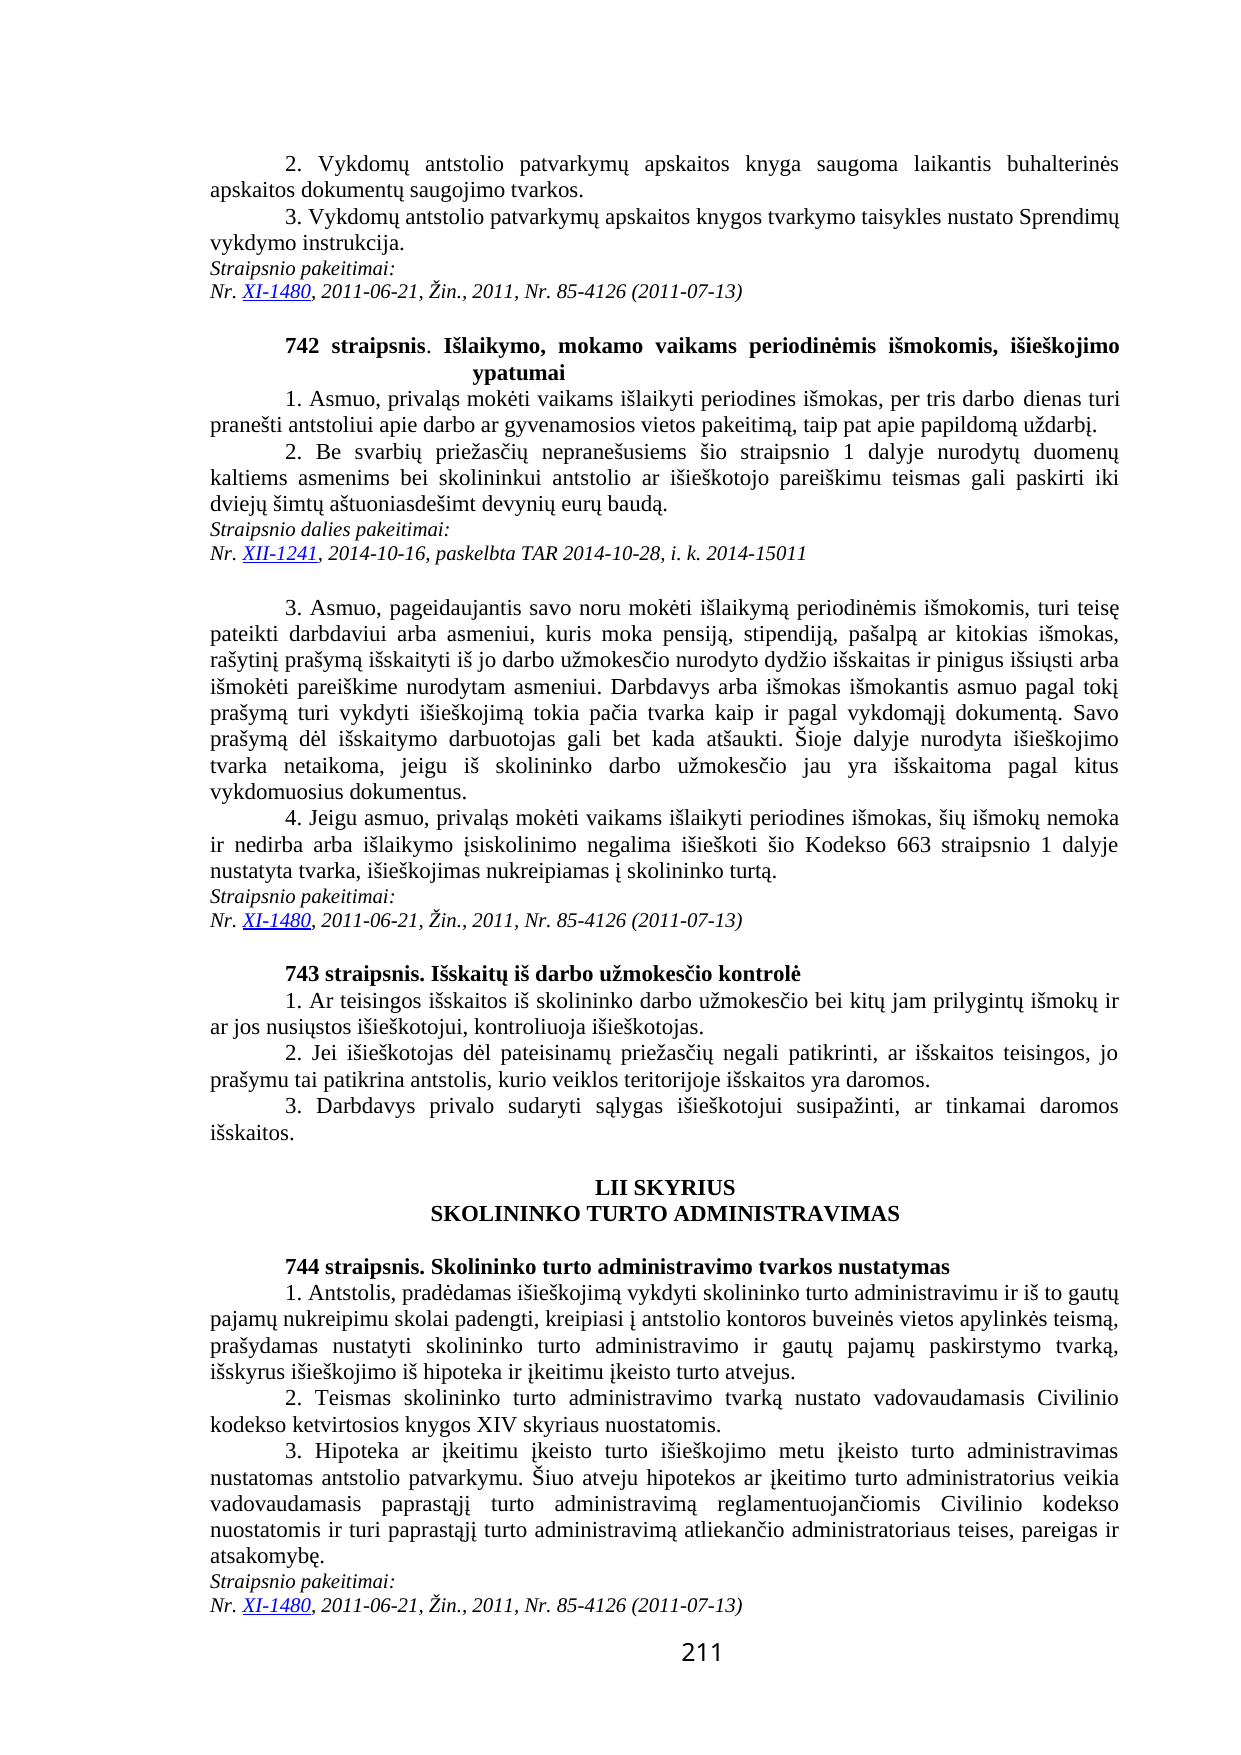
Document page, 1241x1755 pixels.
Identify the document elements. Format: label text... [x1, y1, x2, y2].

text SKOLININKO TURTO ADMINISTRAVIMAS [210, 1200, 1120, 1226]
text 3. Hipoteka ar įkeitimu įkeisto turto išieškojimo metu įkeisto turto administravimas nustatomas antstolio patvarkymu. Šiuo atveju hipotekos ar įkeitimo turto administratorius veikia vadovaudamasis paprastąjį turto administravimą reglamentuojančiomis Civilinio kodekso nuostatomis ir turi paprastąjį turto administravimą atliekančio administratoriaus teises, pareigas ir atsakomybę. [210, 1437, 1120, 1569]
text Straipsnio pakeitimai: [210, 255, 1120, 279]
text Straipsnio dalies pakeitimai: [210, 517, 1120, 541]
text 3. Asmuo, pageidaujantis savo noru mokėti išlaikymą periodinėmis išmokomis, turi teisę pateikti darbdaviui arba asmeniui, kuris moka pensiją, stipendiją, pašalpą ar kitokias išmokas, rašytinį prašymą išskaityti iš jo darbo užmokesčio nurodyto dydžio išskaitas ir pinigus išsiųsti arba išmokėti pareiškime nurodytam asmeniui. Darbdavys arba išmokas išmokantis asmuo pagal tokį prašymą turi vykdyti išieškojimą tokia pačia tvarka kaip ir pagal vykdomąjį dokumentą. Savo prašymą dėl išskaitymo darbuotojas gali bet kada atšaukti. Šioje dalyje nurodyta išieškojimo tvarka netaikoma, jeigu iš skolininko darbo užmokesčio jau yra išskaitoma pagal kitus vykdomuosius dokumentus. [210, 594, 1120, 804]
text 2. Teismas skolininko turto administravimo tvarką nustato vadovaudamasis Civilinio kodekso ketvirtosios knygos XIV skyriaus nuostatomis. [210, 1384, 1120, 1437]
text 1. Ar teisingos išskaitos iš skolininko darbo užmokesčio bei kitų jam prilygintų išmokų ir ar jos nusiųstos išieškotojui, kontroliuoja išieškotojas. [210, 987, 1120, 1039]
text 3. Vykdomų antstolio patvarkymų apskaitos knygos tvarkymo taisykles nustato Sprendimų vykdymo instrukcija. [210, 203, 1120, 255]
text 742 straipsnis. Išlaikymo, mokamo vaikams periodinėmis išmokomis, išieškojimo ypatumai [285, 332, 1120, 385]
text Straipsnio pakeitimai: [210, 883, 1120, 908]
text Nr. XI-1480, 2011-06-21, Žin., 2011, Nr. 85-4126 (2011-07-13) [210, 1593, 1120, 1617]
text Nr. XI-1480, 2011-06-21, Žin., 2011, Nr. 85-4126 (2011-07-13) [210, 279, 1120, 303]
text 2. Jei išieškotojas dėl pateisinamų priežasčių negali patikrinti, ar išskaitos teisingos, jo prašymu tai patikrina antstolis, kurio veiklos teritorijoje išskaitos yra daromos. [210, 1039, 1120, 1092]
text 743 straipsnis. Išskaitų iš darbo užmokesčio kontrolė [210, 960, 1120, 987]
text Nr. XI-1480, 2011-06-21, Žin., 2011, Nr. 85-4126 (2011-07-13) [210, 908, 1120, 932]
text 1. Antstolis, pradėdamas išieškojimą vykdyti skolininko turto administravimu ir iš to gautų pajamų nukreipimu skolai padengti, kreipiasi į antstolio kontoros buveinės vietos apylinkės teismą, prašydamas nustatyti skolininko turto administravimo ir gautų pajamų paskirstymo tvarką, išskyrus išieškojimo iš hipoteka ir įkeitimu įkeisto turto atvejus. [210, 1279, 1120, 1384]
text Nr. XII-1241, 2014-10-16, paskelbta TAR 2014-10-28, i. k. 2014-15011 [210, 541, 1120, 565]
text 3. Darbdavys privalo sudaryti sąlygas išieškotojui susipažinti, ar tinkamai daromos išskaitos. [210, 1092, 1120, 1145]
text 2. Vykdomų antstolio patvarkymų apskaitos knyga saugoma laikantis buhalterinės apskaitos dokumentų saugojimo tvarkos. [210, 150, 1120, 203]
text 1. Asmuo, privaląs mokėti vaikams išlaikyti periodines išmokas, per tris darbo dienas turi pranešti antstoliui apie darbo ar gyvenamosios vietos pakeitimą, taip pat apie papildomą uždarbį. [210, 385, 1120, 438]
text 4. Jeigu asmuo, privaląs mokėti vaikams išlaikyti periodines išmokas, šių išmokų nemoka ir nedirba arba išlaikymo įsiskolinimo negalima išieškoti šio Kodekso 663 straipsnio 1 dalyje nustatyta tvarka, išieškojimas nukreipiamas į skolininko turtą. [210, 804, 1120, 883]
text 2. Be svarbių priežasčių nepranešusiems šio straipsnio 1 dalyje nurodytų duomenų kaltiems asmenims bei skolininkui antstolio ar išieškotojo pareiškimu teismas gali paskirti iki dviejų šimtų aštuoniasdešimt devynių eurų baudą. [210, 438, 1120, 517]
text 744 straipsnis. Skolininko turto administravimo tvarkos nustatymas [210, 1253, 1120, 1279]
text Straipsnio pakeitimai: [210, 1569, 1120, 1593]
text LII SKYRIUS [210, 1174, 1120, 1200]
